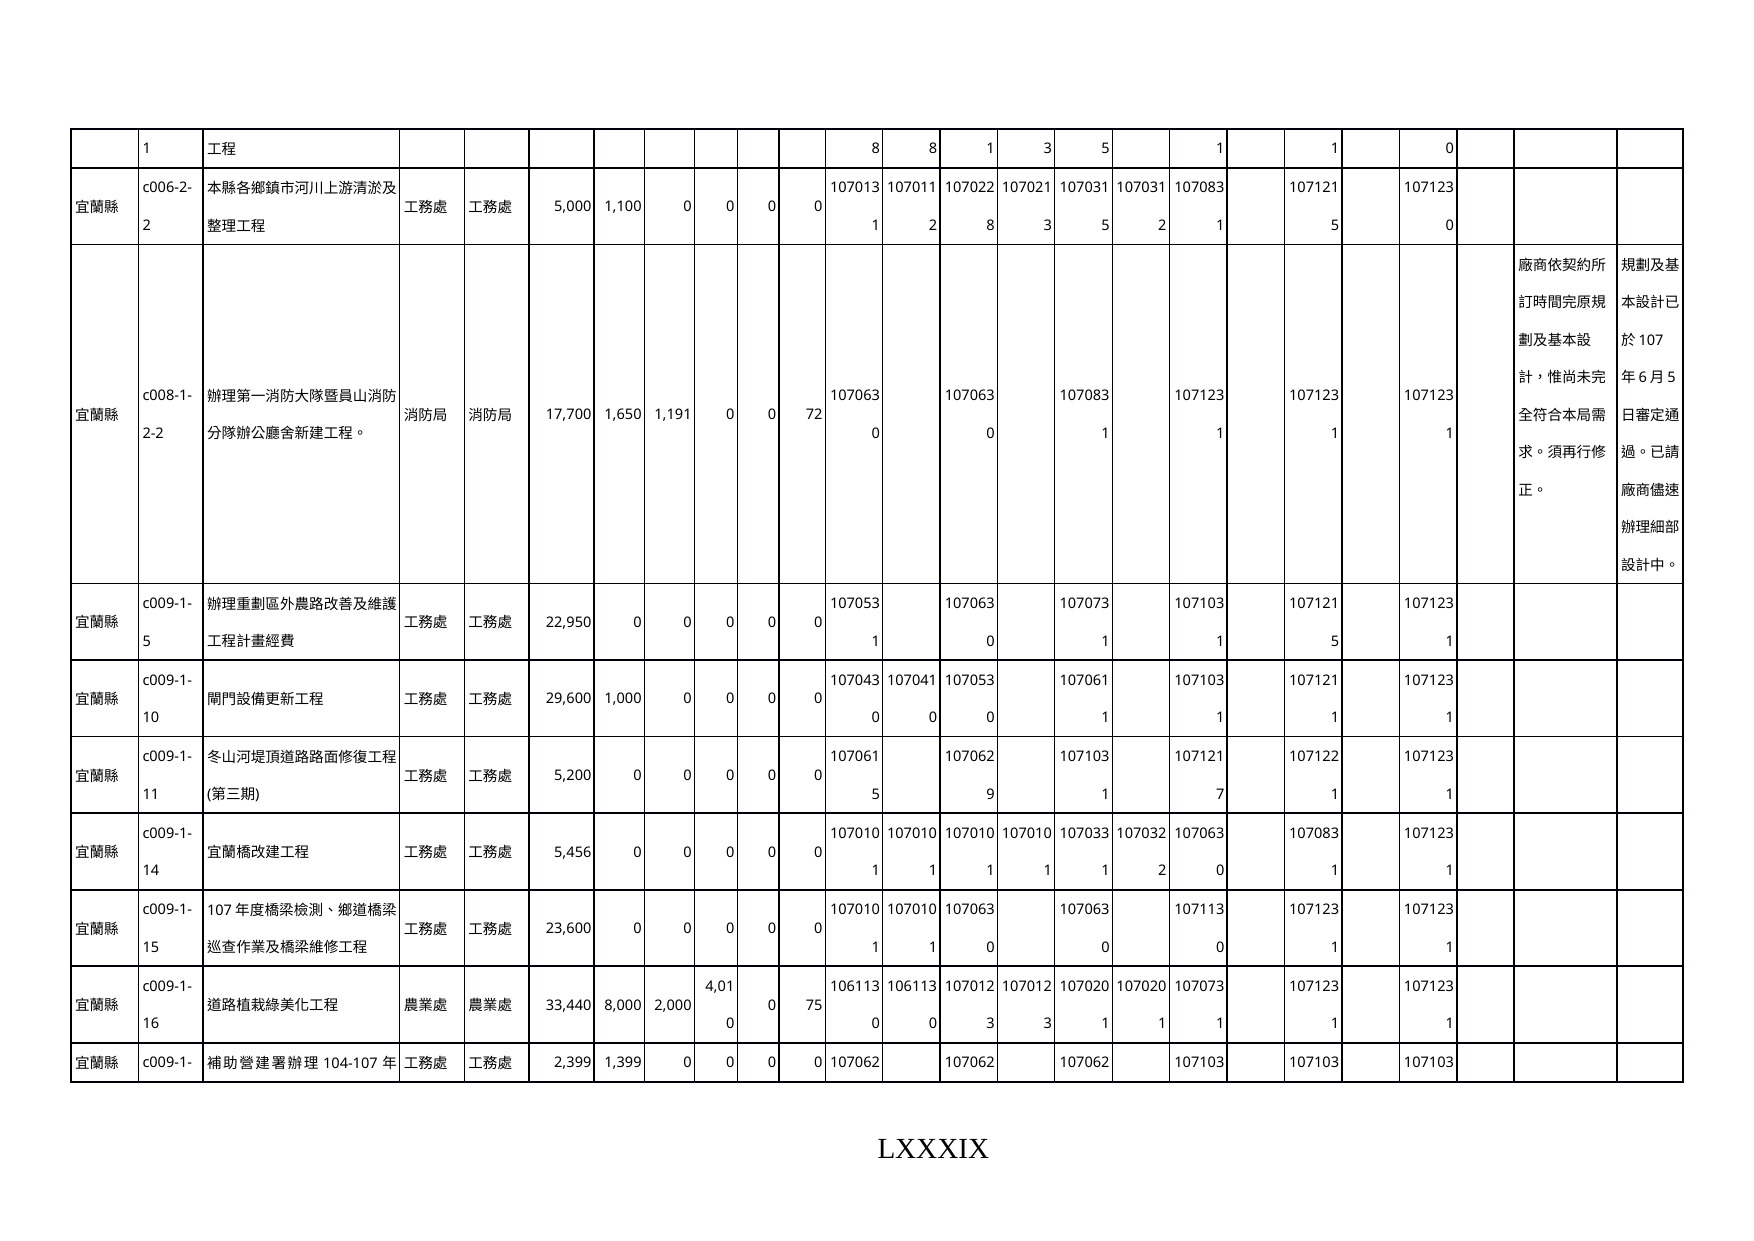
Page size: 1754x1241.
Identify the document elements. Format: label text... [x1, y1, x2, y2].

table_cell 工程 [204, 130, 399, 167]
table_cell [1458, 814, 1513, 889]
table_cell 0 [738, 1044, 778, 1081]
table_cell 農業處 [400, 967, 464, 1042]
table_cell [400, 130, 464, 167]
table_cell 107062 [1055, 1044, 1112, 1081]
table_cell [1343, 737, 1399, 812]
table_cell 工務處 [465, 661, 528, 736]
table_cell [883, 1044, 939, 1081]
table_cell 1071217 [1170, 737, 1226, 812]
table_cell [998, 891, 1054, 965]
table_cell 1070630 [1170, 814, 1226, 889]
table_cell 107103 [1170, 1044, 1226, 1081]
table_cell 1071231 [1400, 245, 1456, 583]
table_cell 1071231 [1400, 661, 1456, 736]
table_cell 5,000 [530, 169, 593, 243]
table_cell 工務處 [465, 169, 528, 243]
table_cell 1071221 [1285, 737, 1341, 812]
table_cell 0 [780, 814, 825, 889]
table_cell 1070131 [826, 169, 882, 243]
table_cell 1070101 [883, 814, 939, 889]
table_cell 宜蘭縣 [72, 169, 138, 243]
table_cell 1070312 [1113, 169, 1169, 243]
table_cell 1061130 [826, 967, 882, 1042]
table_cell 5,200 [530, 737, 593, 812]
table_cell [998, 584, 1054, 659]
table_cell 1071031 [1170, 584, 1226, 659]
table_cell 0 [780, 169, 825, 243]
table_cell [1458, 584, 1513, 659]
table_cell [1343, 891, 1399, 965]
table_cell 0 [595, 584, 644, 659]
table_cell [645, 130, 694, 167]
table_cell c009-1-16 [139, 967, 202, 1042]
table_cell 宜蘭縣 [72, 737, 138, 812]
table_cell [1343, 169, 1399, 243]
table_cell 消防局 [400, 245, 464, 583]
table_cell 0 [738, 584, 778, 659]
table_cell c009-1-15 [139, 891, 202, 965]
table_cell 1070630 [826, 245, 882, 583]
table_cell [1618, 169, 1682, 243]
table_cell 工務處 [465, 1044, 528, 1081]
table_cell 1070228 [941, 169, 997, 243]
table_cell [1515, 169, 1616, 243]
table_cell 107年度橋梁檢測、鄉道橋梁巡查作業及橋梁維修工程 [204, 891, 399, 965]
table_cell 1,000 [595, 661, 644, 736]
table_cell 1,399 [595, 1044, 644, 1081]
table_cell 0 [645, 169, 694, 243]
table_cell 工務處 [400, 891, 464, 965]
table_cell [1113, 891, 1169, 965]
table_cell 107103 [1285, 1044, 1341, 1081]
table_cell 0 [738, 169, 778, 243]
table_cell 1070101 [998, 814, 1054, 889]
table_cell c008-1-2-2 [139, 245, 202, 583]
table_cell 29,600 [530, 661, 593, 736]
table_cell 5,456 [530, 814, 593, 889]
table_cell 1070101 [883, 891, 939, 965]
table_cell 0 [695, 584, 737, 659]
table_cell 1071211 [1285, 661, 1341, 736]
table_cell 0 [738, 891, 778, 965]
table_cell 1070430 [826, 661, 882, 736]
table_cell [530, 130, 593, 167]
table_cell 1071031 [1170, 661, 1226, 736]
table_cell 72 [780, 245, 825, 583]
table_cell 本縣各鄉鎮市河川上游清淤及整理工程 [204, 169, 399, 243]
table_cell [1343, 967, 1399, 1042]
table_cell 工務處 [465, 737, 528, 812]
table_cell 工務處 [400, 1044, 464, 1081]
table_cell 工務處 [465, 814, 528, 889]
table_cell 1071231 [1285, 891, 1341, 965]
table_cell 0 [695, 245, 737, 583]
table_cell 宜蘭縣 [72, 245, 138, 583]
table_cell 0 [645, 891, 694, 965]
table_cell 1061130 [883, 967, 939, 1042]
table_cell 75 [780, 967, 825, 1042]
table_cell 1071231 [1170, 245, 1226, 583]
table_cell [1515, 661, 1616, 736]
table_cell 1071215 [1285, 584, 1341, 659]
table_cell 0 [695, 814, 737, 889]
table_cell 107103 [1400, 1044, 1456, 1081]
table_cell 0 [695, 169, 737, 243]
table_cell 8 [883, 130, 939, 167]
table_cell 1071231 [1400, 584, 1456, 659]
table_cell 1070531 [826, 584, 882, 659]
table_cell 0 [738, 245, 778, 583]
table_cell [1515, 130, 1616, 167]
table_cell [1458, 1044, 1513, 1081]
table_cell [1458, 891, 1513, 965]
table_cell 1070101 [826, 891, 882, 965]
table_cell 1 [941, 130, 997, 167]
table_cell 1070410 [883, 661, 939, 736]
table_cell [883, 737, 939, 812]
table_cell [1618, 1044, 1682, 1081]
table_cell 0 [695, 1044, 737, 1081]
table_cell [1515, 967, 1616, 1042]
table_cell 1070201 [1055, 967, 1112, 1042]
table_cell 1070731 [1170, 967, 1226, 1042]
table_cell [1618, 814, 1682, 889]
table_cell 0 [738, 661, 778, 736]
table_cell 1070123 [941, 967, 997, 1042]
table_cell [1618, 737, 1682, 812]
table_cell 1070101 [826, 814, 882, 889]
table_cell 0 [780, 661, 825, 736]
table_cell 宜蘭縣 [72, 814, 138, 889]
table_cell 3 [998, 130, 1054, 167]
table_cell 8,000 [595, 967, 644, 1042]
table_cell 1071231 [1285, 967, 1341, 1042]
table_cell [1113, 661, 1169, 736]
table_cell 0 [1400, 130, 1456, 167]
table_cell [998, 661, 1054, 736]
table_cell c009-1-11 [139, 737, 202, 812]
table_cell 1071130 [1170, 891, 1226, 965]
table_cell [998, 245, 1054, 583]
table_cell c009-1- [139, 1044, 202, 1081]
table_cell [1228, 814, 1284, 889]
table_cell 1071230 [1400, 169, 1456, 243]
table_cell 2,399 [530, 1044, 593, 1081]
table_cell 補助營建署辦理104-107年 [204, 1044, 399, 1081]
table_cell 1,650 [595, 245, 644, 583]
table_cell [1458, 169, 1513, 243]
table_cell c009-1-5 [139, 584, 202, 659]
table_cell 1,100 [595, 169, 644, 243]
table_cell 工務處 [465, 584, 528, 659]
table_cell [1228, 1044, 1284, 1081]
table_cell [1618, 661, 1682, 736]
table_cell 1070630 [941, 245, 997, 583]
table_cell 工務處 [400, 814, 464, 889]
table_cell 辦理重劃區外農路改善及維護工程計畫經費 [204, 584, 399, 659]
table_cell 1,191 [645, 245, 694, 583]
table_cell 1071215 [1285, 169, 1341, 243]
table_cell 0 [595, 814, 644, 889]
table_cell [1343, 245, 1399, 583]
table_cell 1 [139, 130, 202, 167]
table_cell 0 [780, 584, 825, 659]
table_cell [1618, 967, 1682, 1042]
table_cell [1343, 130, 1399, 167]
table_cell 1070831 [1285, 814, 1341, 889]
table_cell [1228, 130, 1284, 167]
table_cell 0 [645, 814, 694, 889]
table_cell 23,600 [530, 891, 593, 965]
table_cell 0 [645, 661, 694, 736]
table_cell 1 [1285, 130, 1341, 167]
table_cell 1071231 [1400, 814, 1456, 889]
table_cell 0 [738, 737, 778, 812]
table_cell 1070201 [1113, 967, 1169, 1042]
table_cell [998, 737, 1054, 812]
table_cell 1070101 [941, 814, 997, 889]
table_cell 0 [695, 737, 737, 812]
table_cell 1070331 [1055, 814, 1112, 889]
table_cell [1228, 169, 1284, 243]
table_cell 1070630 [941, 891, 997, 965]
table_cell 工務處 [400, 737, 464, 812]
table_cell [780, 130, 825, 167]
table_cell [72, 130, 138, 167]
table_cell 宜蘭縣 [72, 584, 138, 659]
table_cell 0 [595, 737, 644, 812]
table_cell 0 [595, 891, 644, 965]
table_cell 17,700 [530, 245, 593, 583]
table_cell 辦理第一消防大隊暨員山消防分隊辦公廳舍新建工程。 [204, 245, 399, 583]
table_cell 0 [738, 967, 778, 1042]
table_cell 1070630 [941, 584, 997, 659]
table_cell [695, 130, 737, 167]
table_cell 工務處 [400, 169, 464, 243]
table_cell 0 [695, 891, 737, 965]
table_cell [1113, 1044, 1169, 1081]
table_cell 5 [1055, 130, 1112, 167]
table_cell [1228, 737, 1284, 812]
table_cell 宜蘭縣 [72, 661, 138, 736]
table_cell 1 [1170, 130, 1226, 167]
table_cell [1515, 584, 1616, 659]
table_cell 33,440 [530, 967, 593, 1042]
table_cell [1618, 130, 1682, 167]
table_cell 1071031 [1055, 737, 1112, 812]
table_cell [1228, 584, 1284, 659]
table_cell [1515, 814, 1616, 889]
table_cell 1071231 [1400, 967, 1456, 1042]
table_cell [1458, 661, 1513, 736]
table_cell 工務處 [400, 661, 464, 736]
table_cell 22,950 [530, 584, 593, 659]
table_cell 道路植栽綠美化工程 [204, 967, 399, 1042]
table_cell [1458, 130, 1513, 167]
table_cell 4,010 [695, 967, 737, 1042]
table_cell 農業處 [465, 967, 528, 1042]
table_cell 宜蘭橋改建工程 [204, 814, 399, 889]
table_cell [1343, 1044, 1399, 1081]
table_cell 1070530 [941, 661, 997, 736]
table_cell 1070123 [998, 967, 1054, 1042]
table_cell 1070831 [1055, 245, 1112, 583]
table_cell 0 [780, 891, 825, 965]
table_cell 規劃及基本設計已於107年6月5日審定通過。已請廠商儘速辦理細部設計中。 [1618, 245, 1682, 583]
table_cell 宜蘭縣 [72, 1044, 138, 1081]
table_cell c006-2-2 [139, 169, 202, 243]
table_cell 宜蘭縣 [72, 967, 138, 1042]
table_cell [1458, 967, 1513, 1042]
table_cell [1228, 967, 1284, 1042]
table_cell [1228, 891, 1284, 965]
table_cell [1343, 584, 1399, 659]
table_cell [1113, 130, 1169, 167]
table_cell [595, 130, 644, 167]
table_cell [1113, 584, 1169, 659]
table_cell 1070731 [1055, 584, 1112, 659]
table_cell [998, 1044, 1054, 1081]
table_cell 1071231 [1400, 737, 1456, 812]
table_cell 消防局 [465, 245, 528, 583]
table_cell 0 [780, 737, 825, 812]
table_cell [1458, 245, 1513, 583]
table_cell [1458, 737, 1513, 812]
table_cell 1071231 [1400, 891, 1456, 965]
table_cell 0 [695, 661, 737, 736]
table_cell 0 [780, 1044, 825, 1081]
table_cell 8 [826, 130, 882, 167]
table_cell [883, 584, 939, 659]
table_cell 1071231 [1285, 245, 1341, 583]
table_cell 0 [645, 737, 694, 812]
table_cell 1070611 [1055, 661, 1112, 736]
table_cell 0 [645, 584, 694, 659]
table_cell 宜蘭縣 [72, 891, 138, 965]
table_cell [465, 130, 528, 167]
table_cell [1618, 891, 1682, 965]
table_cell 工務處 [400, 584, 464, 659]
table_cell [1343, 814, 1399, 889]
table_cell 1070112 [883, 169, 939, 243]
table_cell [883, 245, 939, 583]
table_cell c009-1-14 [139, 814, 202, 889]
table_cell c009-1-10 [139, 661, 202, 736]
table_cell [1228, 245, 1284, 583]
table_cell [1618, 584, 1682, 659]
table_cell 1070831 [1170, 169, 1226, 243]
table_cell 0 [645, 1044, 694, 1081]
table_cell 2,000 [645, 967, 694, 1042]
table_cell 廠商依契約所訂時間完原規劃及基本設計，惟尚未完全符合本局需求。須再行修正。 [1515, 245, 1616, 583]
table_cell 冬山河堤頂道路路面修復工程(第三期) [204, 737, 399, 812]
table_cell 1070615 [826, 737, 882, 812]
table_cell [1515, 891, 1616, 965]
table_cell 107062 [941, 1044, 997, 1081]
table_cell 1070315 [1055, 169, 1112, 243]
table_cell [1113, 245, 1169, 583]
table_cell 1070630 [1055, 891, 1112, 965]
table_cell 1070322 [1113, 814, 1169, 889]
table_cell [1228, 661, 1284, 736]
table_cell [1113, 737, 1169, 812]
table_cell 107062 [826, 1044, 882, 1081]
table_cell [1343, 661, 1399, 736]
table_cell [1515, 737, 1616, 812]
table_cell 閘門設備更新工程 [204, 661, 399, 736]
table_cell [738, 130, 778, 167]
table_cell 工務處 [465, 891, 528, 965]
table_cell [1515, 1044, 1616, 1081]
table_cell 1070213 [998, 169, 1054, 243]
table_cell 0 [738, 814, 778, 889]
table_cell 1070629 [941, 737, 997, 812]
